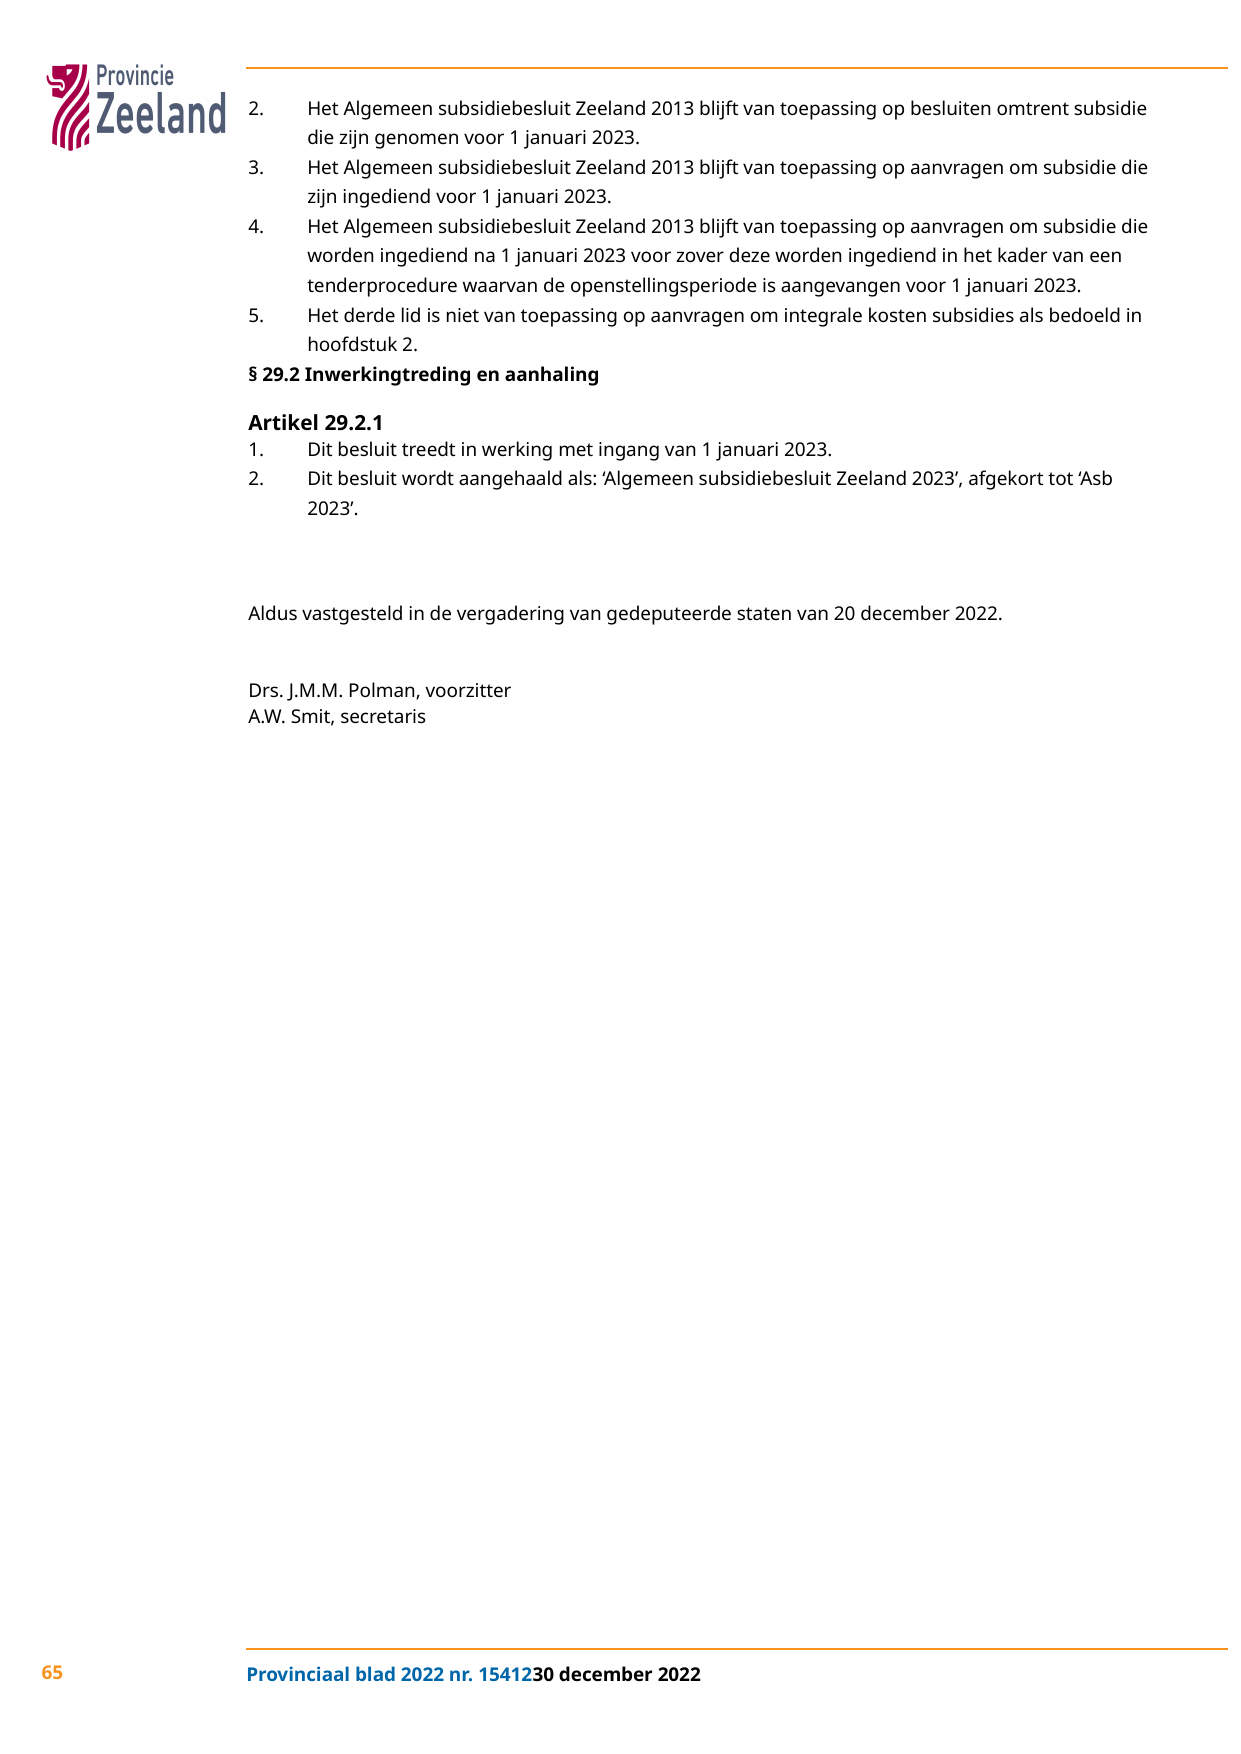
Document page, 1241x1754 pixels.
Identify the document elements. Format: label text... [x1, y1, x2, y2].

list Dit besluit wordt aangehaald als: ‘Algemeen subsidiebesluit Zeeland 2023’, afgekort tot ‘Asb 2023’. [248, 466, 1152, 521]
text Drs. J.M.M. Polman, voorzitter [248, 677, 1152, 703]
text § 29.2 Inwerkingtreding en aanhaling [248, 361, 1152, 387]
text Artikel 29.2.1 [248, 408, 1152, 436]
text Aldus vastgesteld in de vergadering van gedeputeerde staten van 20 december 2022. [248, 600, 1152, 626]
list Het Algemeen subsidiebesluit Zeeland 2013 blijft van toepassing op aanvragen om subsidie die worden ingediend na 1 januari 2023 voor zover deze worden ingediend in het kader van een tenderprocedure waarvan de openstellingsperiode is aangevangen voor 1 januari 2023. [248, 213, 1152, 298]
list Het Algemeen subsidiebesluit Zeeland 2013 blijft van toepassing op besluiten omtrent subsidie die zijn genomen voor 1 januari 2023. [248, 95, 1152, 150]
list Het Algemeen subsidiebesluit Zeeland 2013 blijft van toepassing op aanvragen om subsidie die zijn ingediend voor 1 januari 2023. [248, 154, 1152, 209]
picture [41, 47, 231, 172]
text A.W. Smit, secretaris [248, 703, 1152, 729]
list Dit besluit treedt in werking met ingang van 1 januari 2023. [248, 436, 1152, 462]
list Het derde lid is niet van toepassing op aanvragen om integrale kosten subsidies als bedoeld in hoofdstuk 2. [248, 302, 1152, 357]
